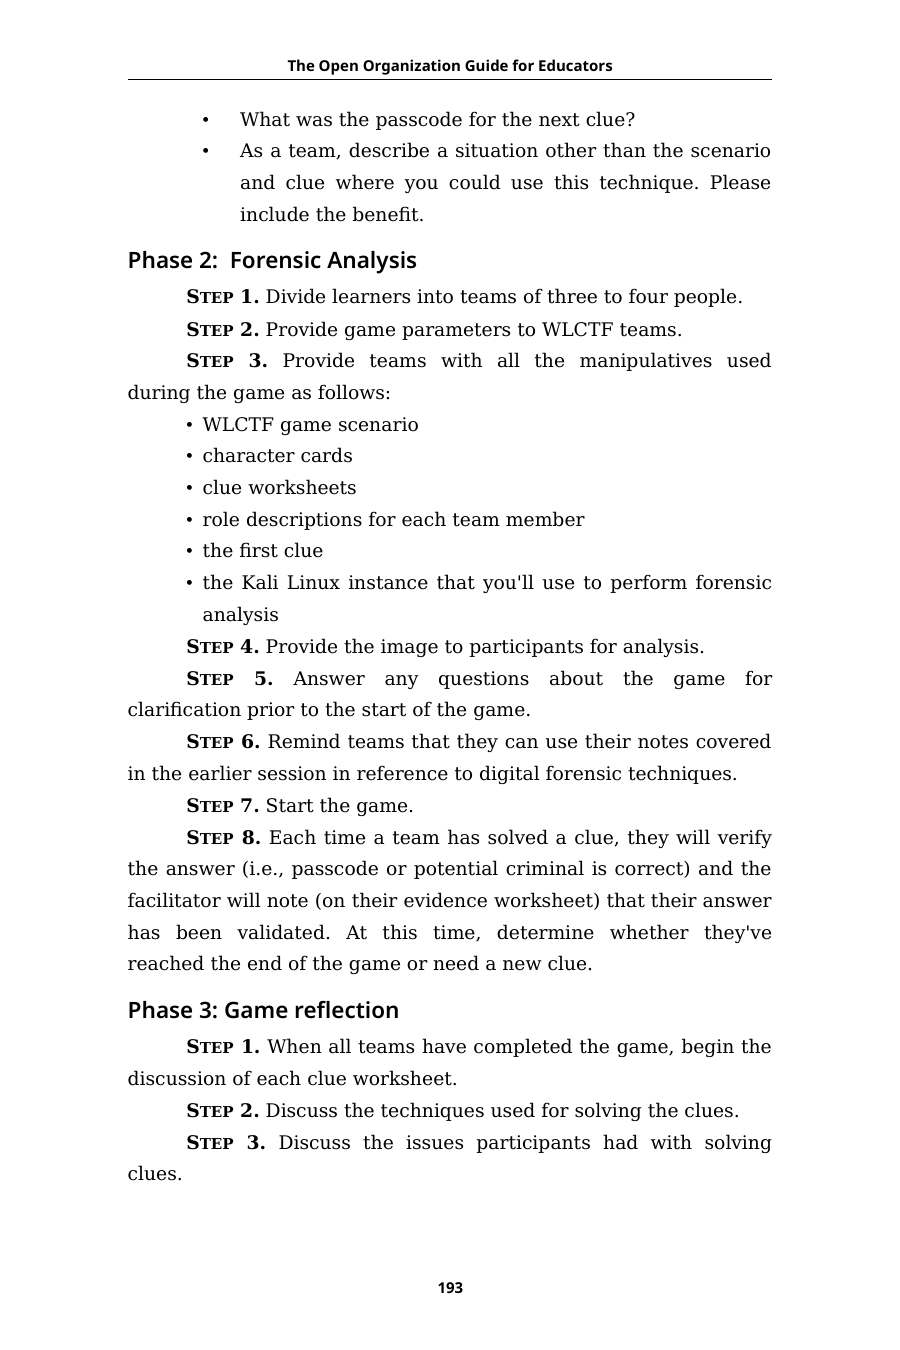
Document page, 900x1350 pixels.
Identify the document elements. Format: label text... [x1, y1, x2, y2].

list As a team, describe a situation other than the scenario and clue where you could use this technique. Please include the benefit. [202, 140, 772, 226]
text Step 6. Remind teams that they can use their notes covered in the earlier session in reference to digital forensic techniques. [127, 731, 772, 785]
list role descriptions for each team member [186, 509, 772, 531]
subtitle Phase 3: Game reflection [127, 998, 772, 1023]
text Step 3. Discuss the issues participants had with solving clues. [127, 1132, 772, 1185]
subtitle Phase 2: Forensic Analysis [127, 248, 772, 274]
text Step 4. Provide the image to participants for analysis. [127, 636, 772, 658]
text Step 1. When all teams have completed the game, begin the discussion of each clue worksheet. [127, 1036, 772, 1090]
text Step 7. Start the game. [127, 794, 772, 817]
text Step 2. Provide game parameters to WLCTF teams. [127, 318, 772, 340]
text Step 5. Answer any questions about the game for clarification prior to the start of the game. [127, 667, 772, 721]
text Step 2. Discuss the techniques used for solving the clues. [127, 1099, 772, 1122]
text Step 1. Divide learners into teams of three to four people. [127, 286, 772, 308]
list character cards [186, 446, 772, 467]
text Step 8. Each time a team has solved a clue, they will verify the answer (i.e., passcode or potential criminal is correct) and the facilitator will note (on their evidence worksheet) that their answer has been validated. At this time, determine whether they've reached the end of the game or need a new clue. [127, 827, 772, 975]
list WLCTF game scenario [186, 414, 772, 436]
list clue worksheets [186, 477, 772, 499]
text Step 3. Provide teams with all the manipulatives used during the game as follows: [127, 350, 772, 404]
list the first clue [186, 541, 772, 562]
list the Kali Linux instance that you'll use to perform forensic analysis [186, 572, 772, 626]
list What was the passcode for the next clue? [202, 109, 772, 131]
